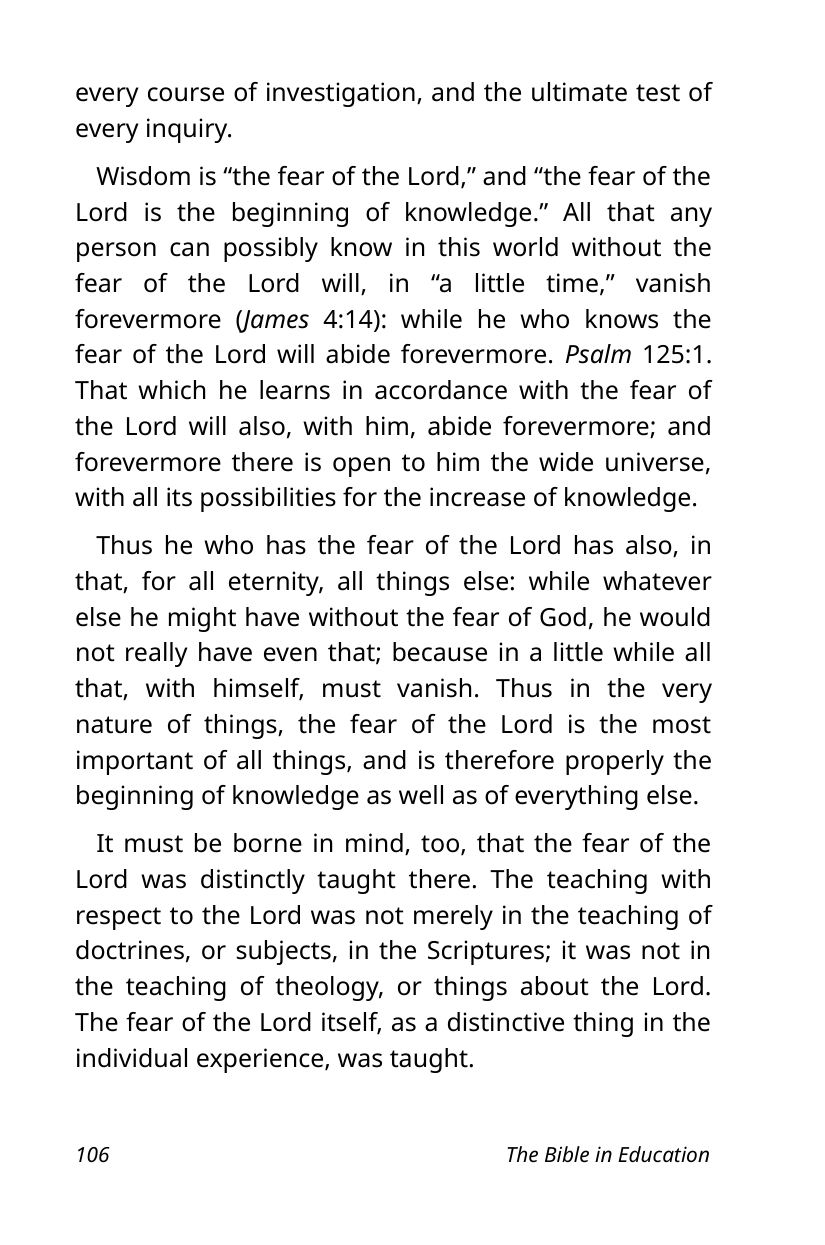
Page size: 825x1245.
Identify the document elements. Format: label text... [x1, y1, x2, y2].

text Thus he who has the fear of the Lord has also, in that, for all eternity, all things else: while whatever else he might have without the fear of God, he would not really have even that; because in a little while all that, with himself, must vanish. Thus in the very nature of things, the fear of the Lord is the most important of all things, and is therefore properly the beginning of knowledge as well as of everything else. [75, 528, 712, 812]
text It must be borne in mind, too, that the fear of the Lord was distinctly taught there. The teaching with respect to the Lord was not merely in the teaching of doctrines, or subjects, in the Scriptures; it was not in the teaching of theology, or things about the Lord. The fear of the Lord itself, as a distinctive thing in the individual experience, was taught. [75, 826, 712, 1074]
text Wisdom is “the fear of the Lord,” and “the fear of the Lord is the beginning of knowledge.” All that any person can possibly know in this world without the fear of the Lord will, in “a little time,” vanish forevermore (James 4:14): while he who knows the fear of the Lord will abide forevermore. Psalm 125:1. That which he learns in accordance with the fear of the Lord will also, with him, abide forevermore; and forevermore there is open to him the wide universe, with all its possibilities for the increase of knowledge. [75, 158, 712, 514]
text every course of investigation, and the ultimate test of every inquiry. [75, 75, 712, 145]
